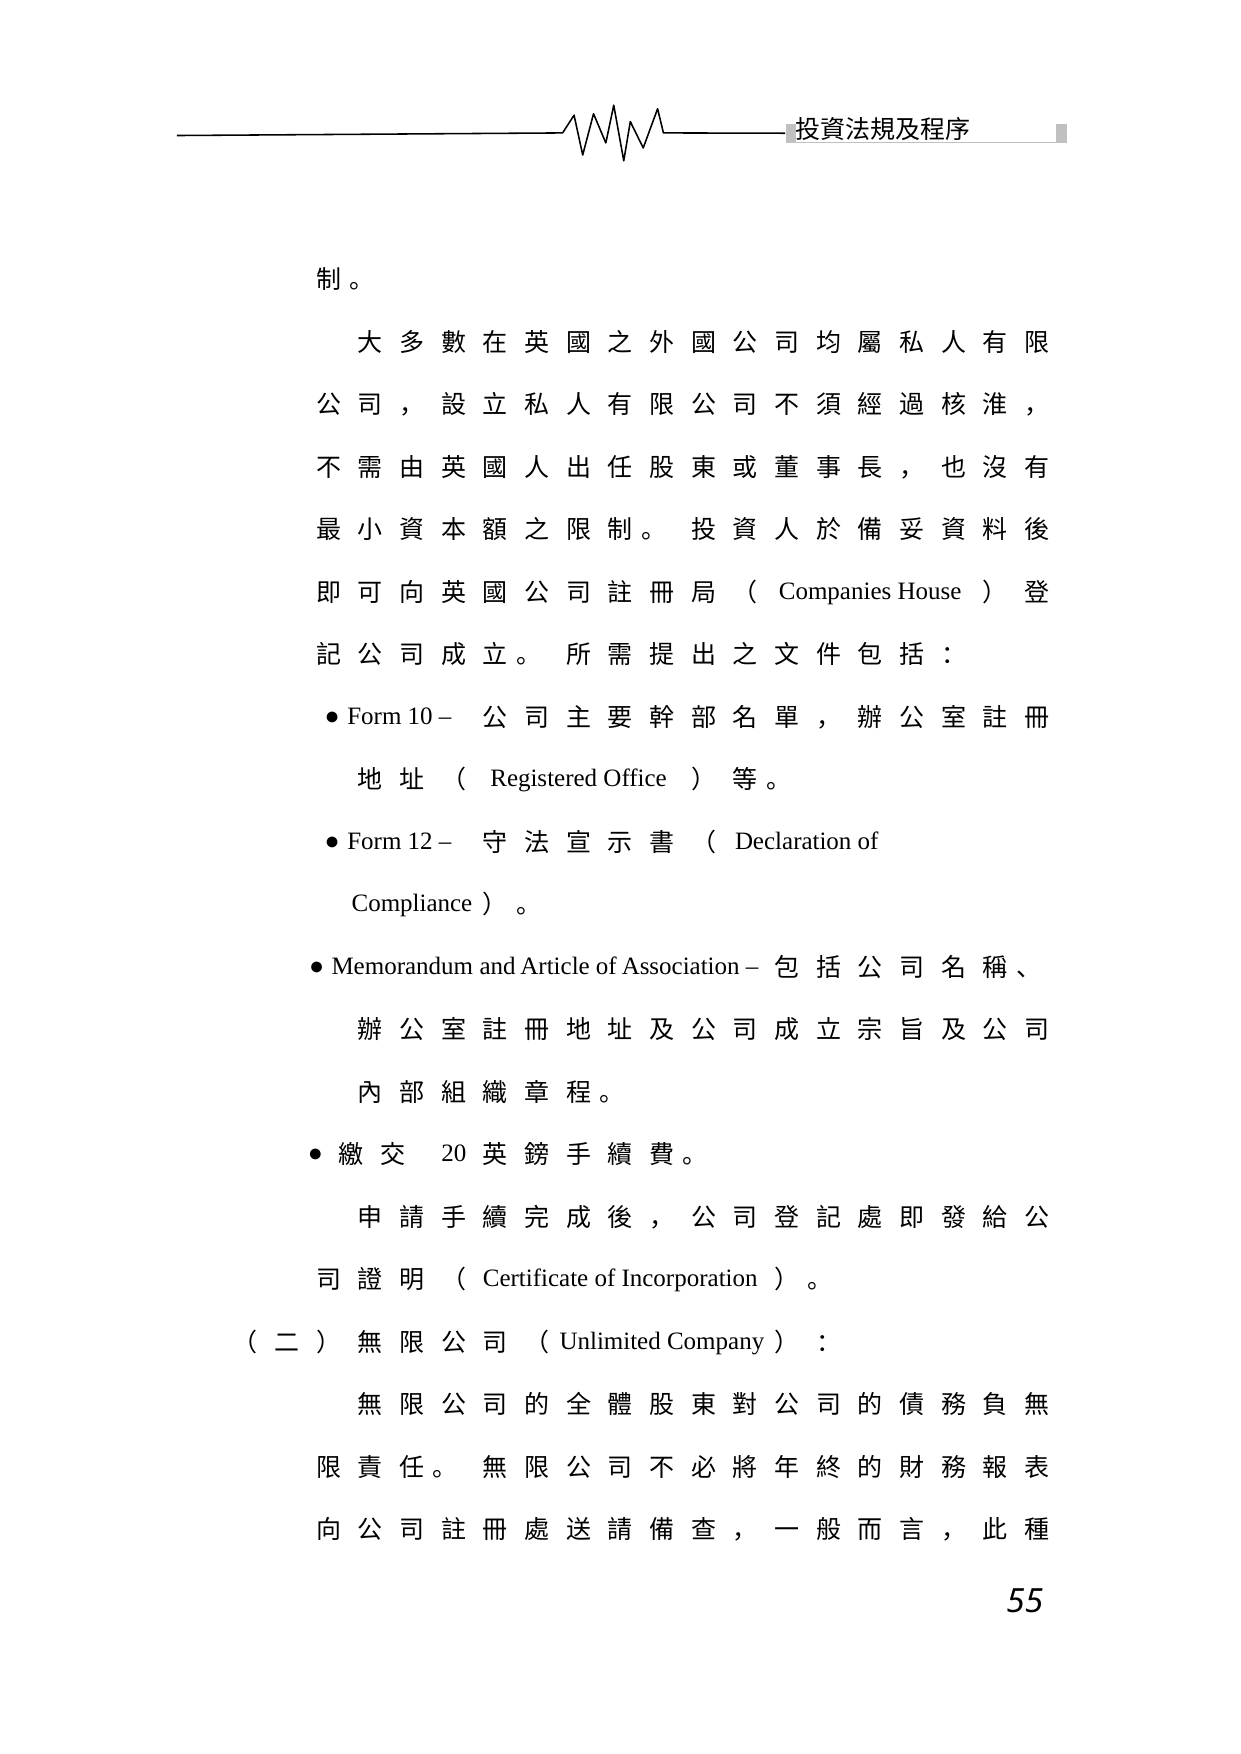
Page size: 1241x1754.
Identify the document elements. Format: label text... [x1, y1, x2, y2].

text ● Form 10 – 公司主要幹部名單，辦公室註冊地址（Registered Office）等。 [281, 674, 1058, 799]
text ● Memorandum and Article of Association – 包括公司名稱、辦公室註冊地址及公司成立宗旨及公司內部組織章程。 [281, 924, 1058, 1111]
text （二）無限公司（Unlimited Company）： [207, 1299, 1058, 1361]
text ● Form 12 – 守法宣示書（Declaration of Compliance）。 [281, 799, 1058, 924]
text 無限公司的全體股東對公司的債務負無限責任。無限公司不必將年終的財務報表向公司註冊處送請備查，一般而言，此種 [281, 1361, 1058, 1549]
text ● 繳交20英鎊手續費。 [281, 1111, 1058, 1174]
text 制。 [281, 236, 1058, 299]
text 大多數在英國之外國公司均屬私人有限公司，設立私人有限公司不須經過核淮，不需由英國人出任股東或董事長，也沒有最小資本額之限制。投資人於備妥資料後即可向英國公司註冊局（Companies House）登記公司成立。所需提出之文件包括： [281, 299, 1058, 674]
text 申請手續完成後，公司登記處即發給公司證明（Certificate of Incorporation）。 [281, 1174, 1058, 1299]
